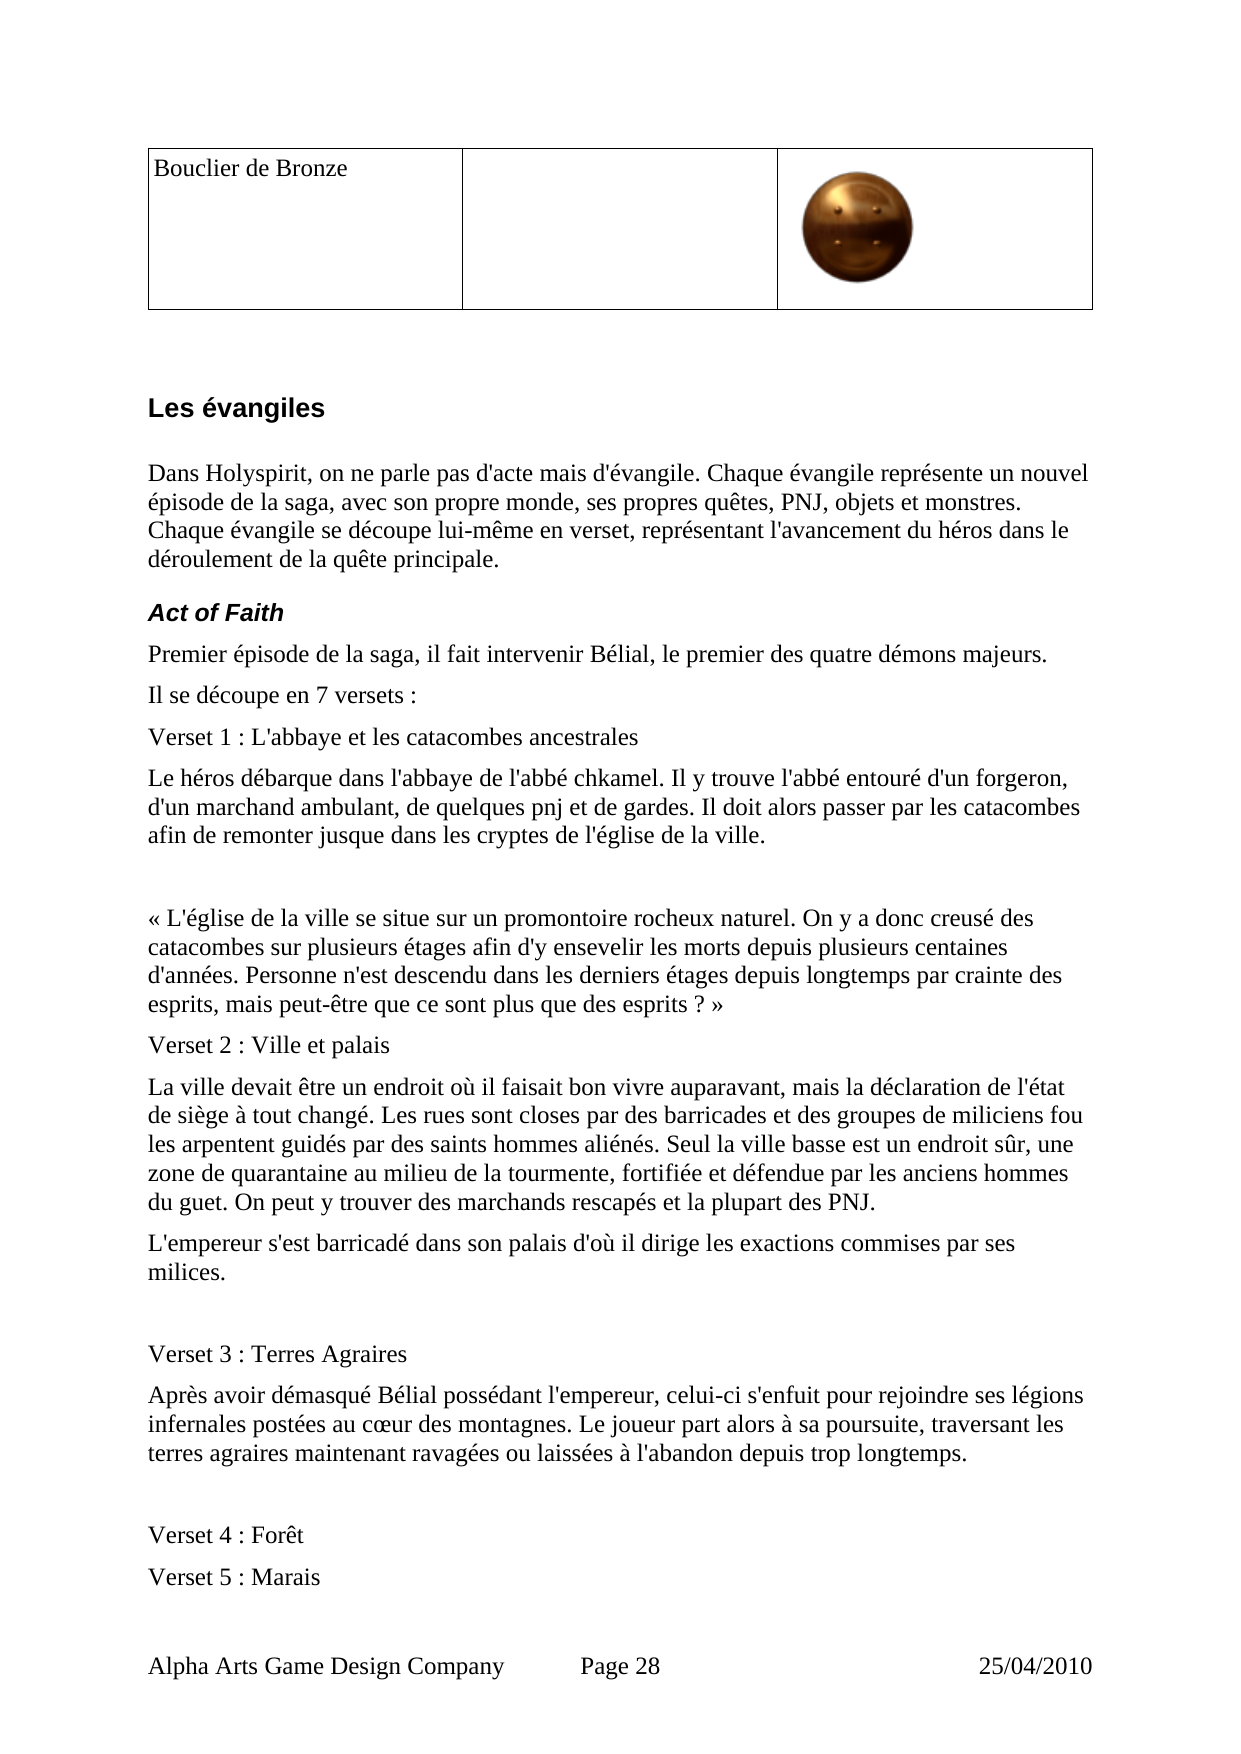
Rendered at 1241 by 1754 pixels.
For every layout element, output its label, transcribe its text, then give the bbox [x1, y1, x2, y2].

subtitle Les évangiles [148, 392, 1092, 423]
text La ville devait être un endroit où il faisait bon vivre auparavant, mais la déclaration de l'état de siège à tout changé. Les rues sont closes par des barricades et des groupes de miliciens fou les arpentent guidés par des saints hommes aliénés. Seul la ville basse est un endroit sûr, une zone de quarantaine au milieu de la tourmente, fortifiée et défendue par les anciens hommes du guet. On peut y trouver des marchands rescapés et la plupart des PNJ. [148, 1072, 1092, 1215]
text Verset 3 : Terres Agraires [148, 1339, 1092, 1368]
text Il se découpe en 7 versets : [148, 680, 1092, 709]
table_cell [778, 149, 1092, 309]
subtitle Act of Faith [148, 598, 1092, 627]
text Dans Holyspirit, on ne parle pas d'acte mais d'évangile. Chaque évangile représente un nouvel épisode de la saga, avec son propre monde, ses propres quêtes, PNJ, objets et monstres. Chaque évangile se découpe lui-même en verset, représentant l'avancement du héros dans le déroulement de la quête principale. [148, 458, 1092, 573]
text L'empereur s'est barricadé dans son palais d'où il dirige les exactions commises par ses milices. [148, 1228, 1092, 1285]
text Verset 1 : L'abbaye et les catacombes ancestrales [148, 722, 1092, 750]
text Verset 4 : Forêt [148, 1520, 1092, 1549]
table_cell [463, 149, 777, 309]
picture [783, 153, 934, 304]
text Après avoir démasqué Bélial possédant l'empereur, celui-ci s'enfuit pour rejoindre ses légions infernales postées au cœur des montagnes. Le joueur part alors à sa poursuite, traversant les terres agraires maintenant ravagées ou laissées à l'abandon depuis trop longtemps. [148, 1380, 1092, 1467]
table_cell Bouclier de Bronze [149, 149, 462, 309]
text « L'église de la ville se situe sur un promontoire rocheux naturel. On y a donc creusé des catacombes sur plusieurs étages afin d'y ensevelir les morts depuis plusieurs centaines d'années. Personne n'est descendu dans les derniers étages depuis longtemps par crainte des esprits, mais peut-être que ce sont plus que des esprits ? » [148, 903, 1092, 1018]
text Premier épisode de la saga, il fait intervenir Bélial, le premier des quatre démons majeurs. [148, 639, 1092, 668]
text Verset 2 : Ville et palais [148, 1030, 1092, 1059]
text Verset 5 : Marais [148, 1562, 1092, 1590]
text Le héros débarque dans l'abbaye de l'abbé chkamel. Il y trouve l'abbé entouré d'un forgeron, d'un marchand ambulant, de quelques pnj et de gardes. Il doit alors passer par les catacombes afin de remonter jusque dans les cryptes de l'église de la ville. [148, 763, 1092, 849]
